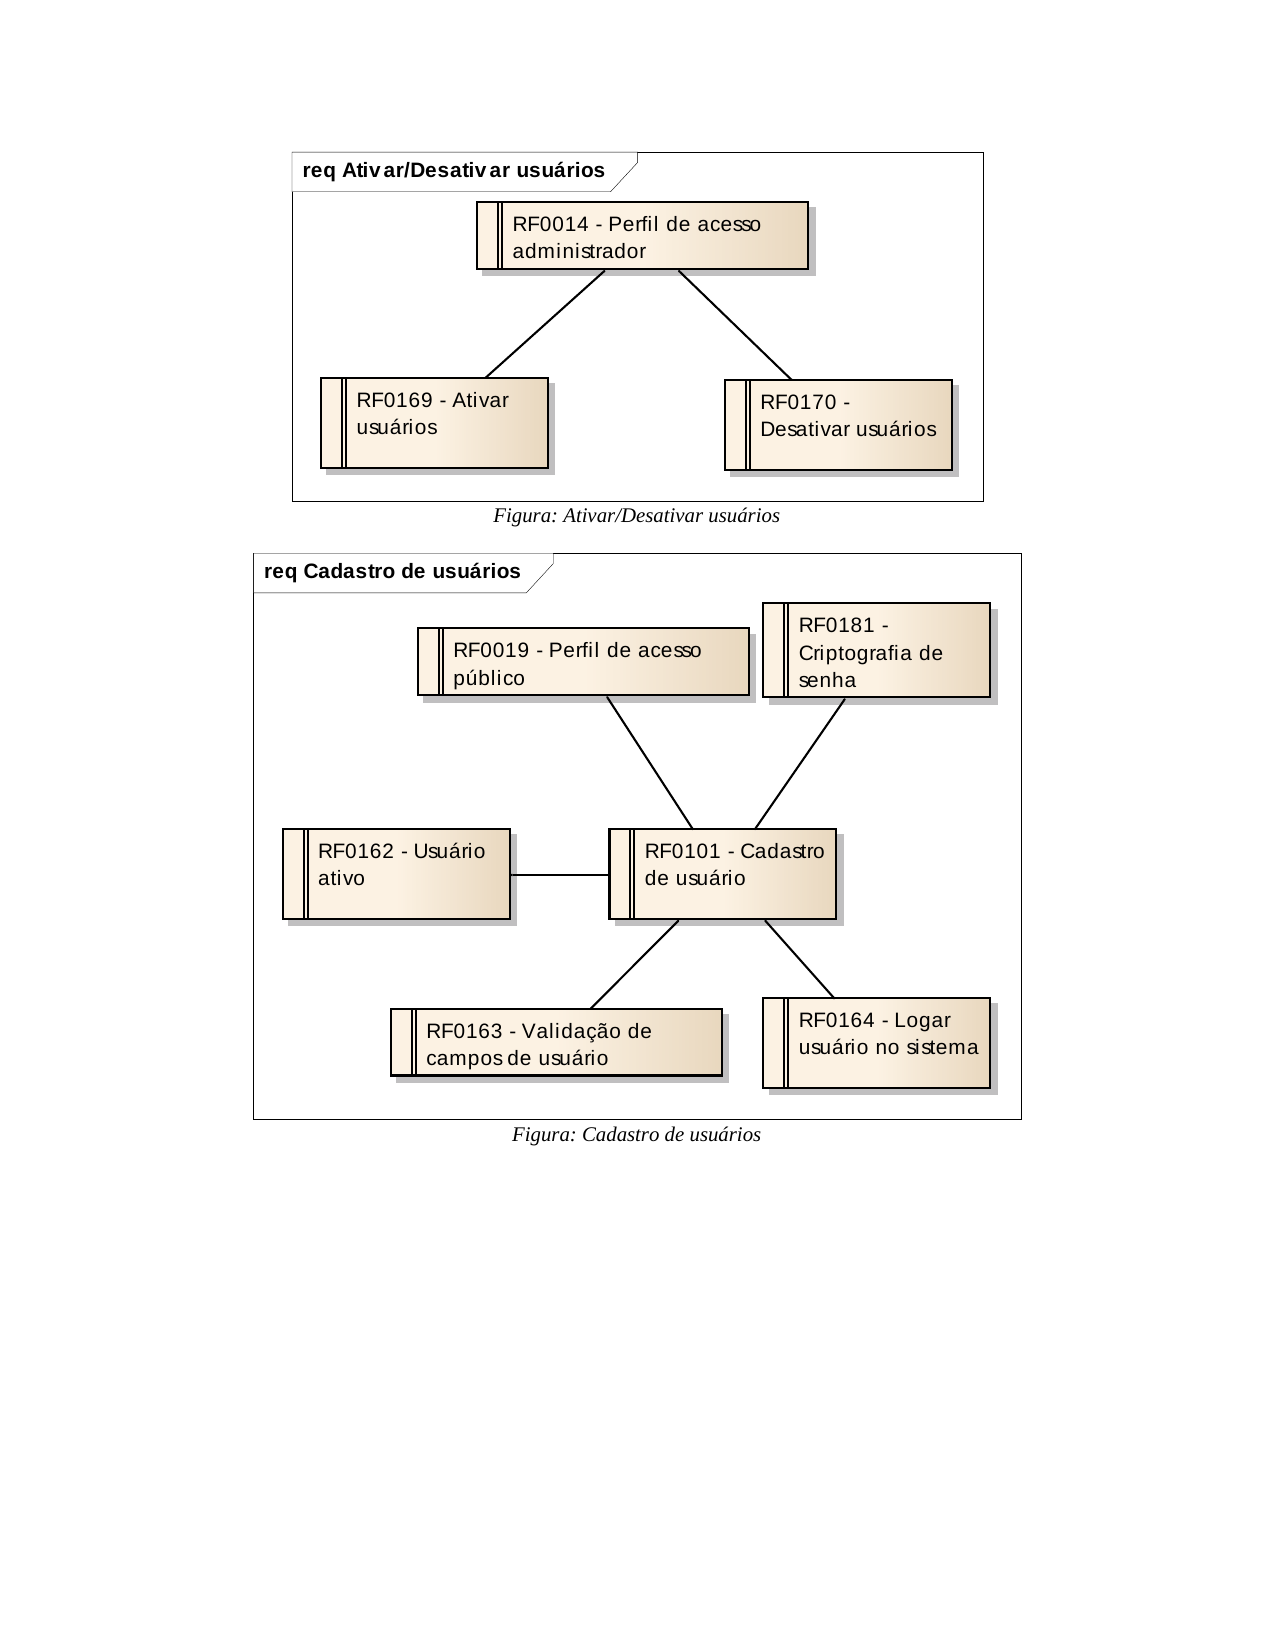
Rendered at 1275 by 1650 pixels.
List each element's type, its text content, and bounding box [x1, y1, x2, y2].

text Figura: Ativar/Desativar usuários [150, 503, 1125, 527]
text Figura: Cadastro de usuários [150, 1121, 1125, 1146]
